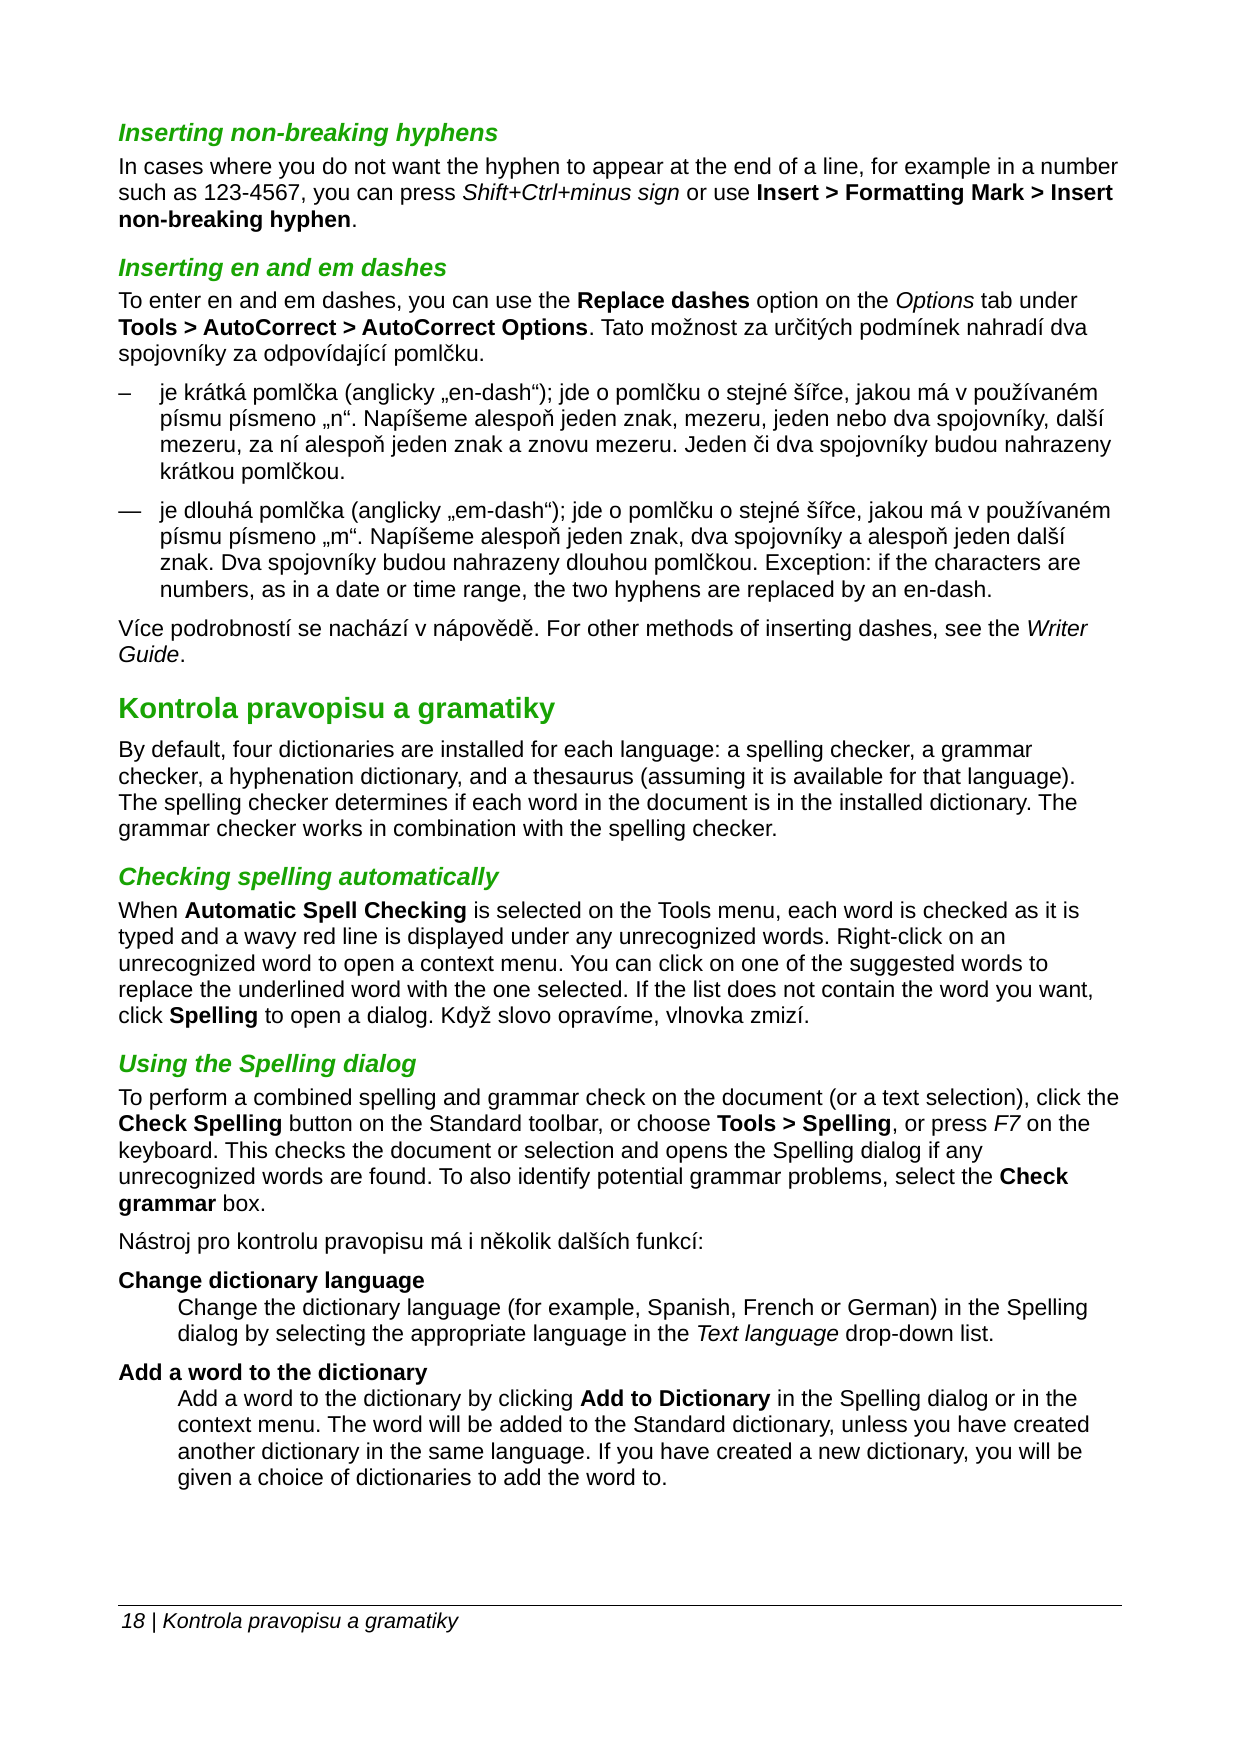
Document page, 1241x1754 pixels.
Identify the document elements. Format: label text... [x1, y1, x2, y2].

text Add a word to the dictionary by clicking Add to Dictionary in the Spelling dialog or in the context menu. The word will be added to the Standard dictionary, unless you have created another dictionary in the same language. If you have created a new dictionary, you will be given a choice of dictionaries to add the word to. [177, 1385, 1122, 1491]
text — je dlouhá pomlčka (anglicky „em-dash“); jde o pomlčku o stejné šířce, jakou má v používaném písmu písmeno „m“. Napíšeme alespoň jeden znak, dva spojovníky a alespoň jeden další znak. Dva spojovníky budou nahrazeny dlouhou pomlčkou. Exception: if the characters are numbers, as in a date or time range, the two hyphens are replaced by an en-dash. [118, 497, 1122, 602]
subtitle Kontrola pravopisu a gramatiky [118, 691, 1122, 724]
text Change the dictionary language (for example, Spanish, French or German) in the Spelling dialog by selecting the appropriate language in the Text language drop-down list. [177, 1293, 1122, 1346]
text Více podrobností se nachází v nápovědě. For other methods of inserting dashes, see the Writer Guide. [118, 614, 1122, 667]
text To perform a combined spelling and grammar check on the document (or a text selection), click the Check Spelling button on the Standard toolbar, or choose Tools > Spelling, or press F7 on the keyboard. This checks the document or selection and opens the Spelling dialog if any unrecognized words are found. To also identify potential grammar problems, select the Check grammar box. [118, 1084, 1122, 1216]
text Change dictionary language [118, 1267, 1122, 1293]
subtitle Checking spelling automatically [118, 862, 1122, 891]
text In cases where you do not want the hyphen to appear at the end of a line, for example in a number such as 123‑4567, you can press Shift+Ctrl+minus sign or use Insert > Formatting Mark > Insert non-breaking hyphen. [118, 153, 1122, 232]
subtitle Inserting non-breaking hyphens [118, 118, 1122, 147]
subtitle Inserting en and em dashes [118, 252, 1122, 281]
text When Automatic Spell Checking is selected on the Tools menu, each word is checked as it is typed and a wavy red line is displayed under any unrecognized words. Right-click on an unrecognized word to open a context menu. You can click on one of the suggested words to replace the underlined word with the one selected. If the list does not contain the word you want, click Spelling to open a dialog. Když slovo opravíme, vlnovka zmizí. [118, 897, 1122, 1029]
subtitle Using the Spelling dialog [118, 1049, 1122, 1078]
text To enter en and em dashes, you can use the Replace dashes option on the Options tab under Tools > AutoCorrect > AutoCorrect Options. Tato možnost za určitých podmínek nahradí dva spojovníky za odpovídající pomlčku. [118, 287, 1122, 366]
text Add a word to the dictionary [118, 1359, 1122, 1385]
text – je krátká pomlčka (anglicky „en-dash“); jde o pomlčku o stejné šířce, jakou má v používaném písmu písmeno „n“. Napíšeme alespoň jeden znak, mezeru, jeden nebo dva spojovníky, další mezeru, za ní alespoň jeden znak a znovu mezeru. Jeden či dva spojovníky budou nahrazeny krátkou pomlčkou. [118, 379, 1122, 484]
text By default, four dictionaries are installed for each language: a spelling checker, a grammar checker, a hyphenation dictionary, and a thesaurus (assuming it is available for that language). The spelling checker determines if each word in the document is in the installed dictionary. The grammar checker works in combination with the spelling checker. [118, 736, 1122, 842]
text Nástroj pro kontrolu pravopisu má i několik dalších funkcí: [118, 1228, 1122, 1255]
